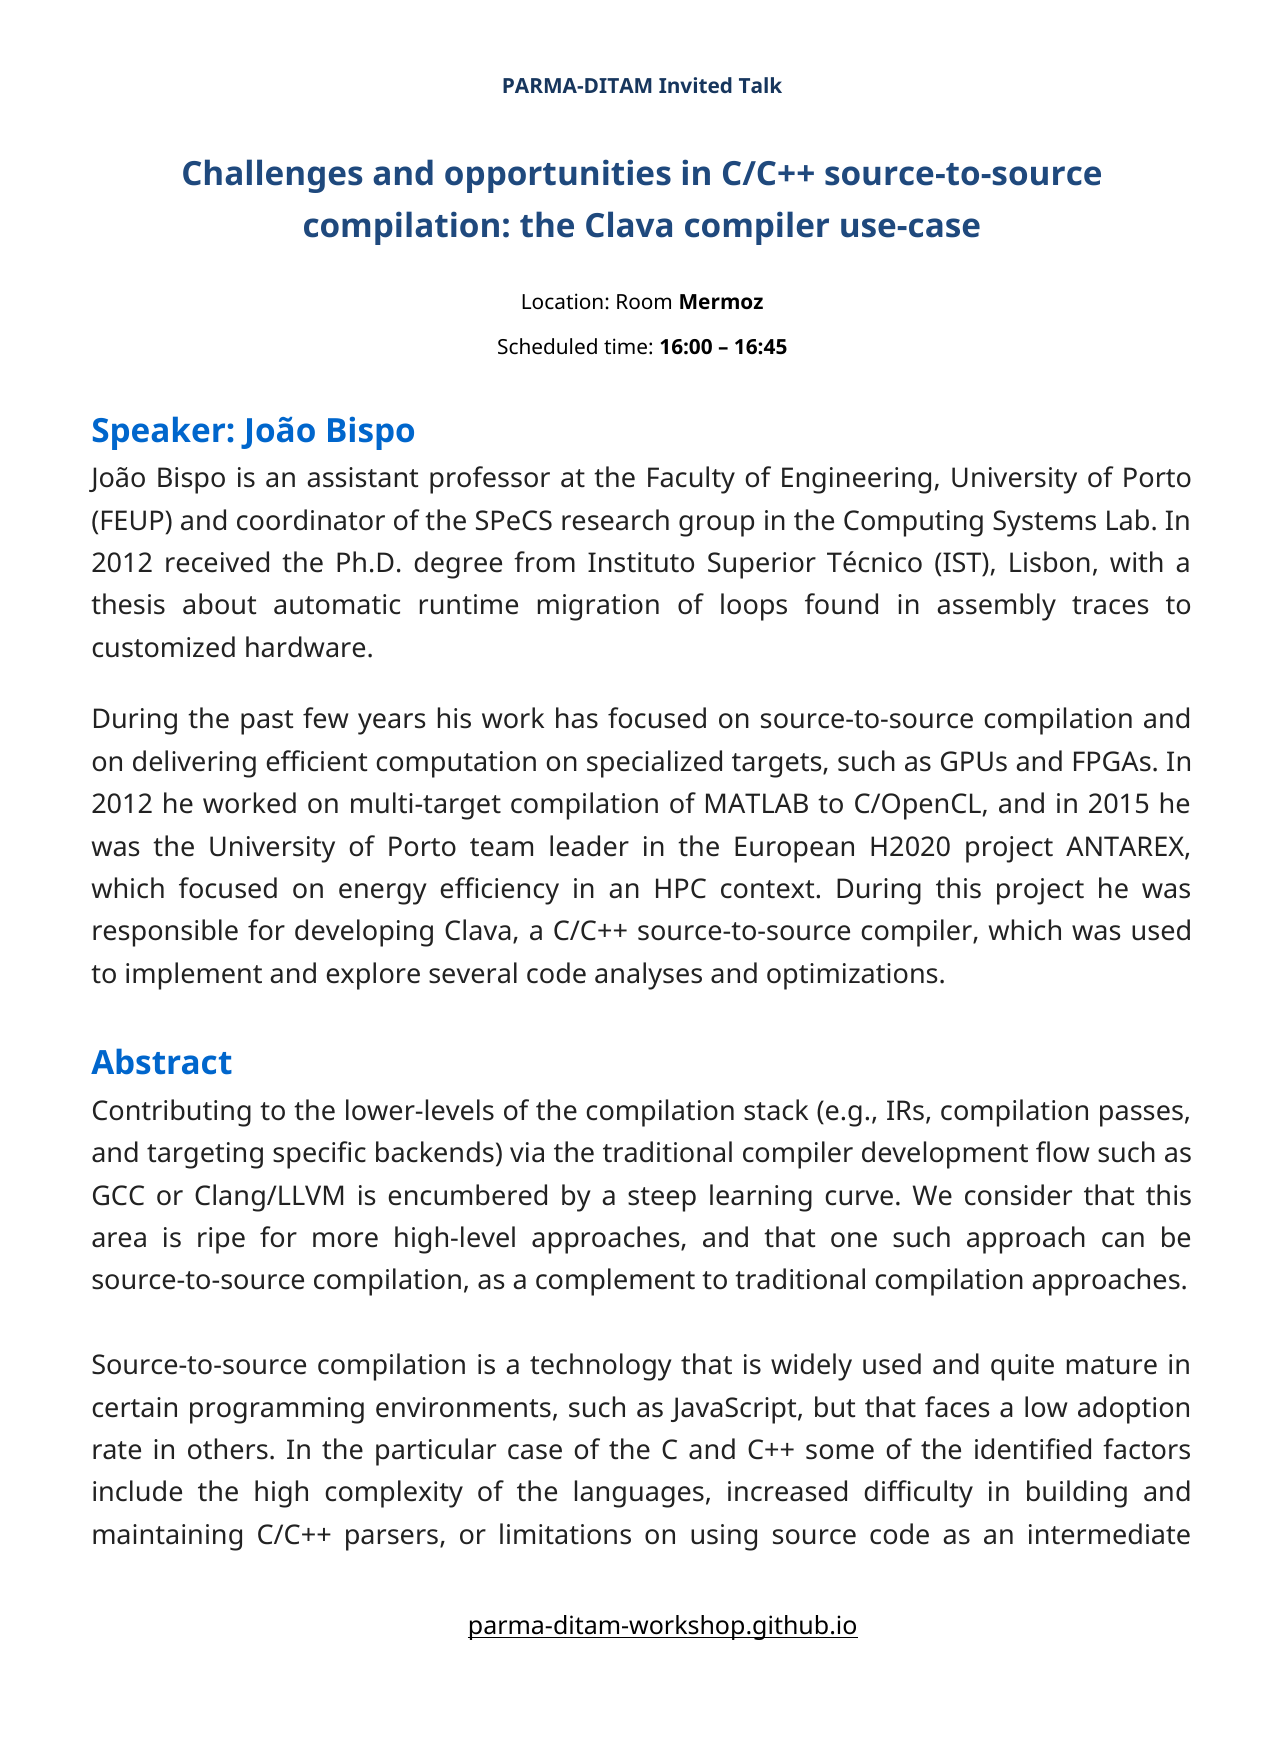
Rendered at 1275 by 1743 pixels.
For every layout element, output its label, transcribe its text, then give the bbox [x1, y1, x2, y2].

text Speaker: João Bispo [91, 406, 1193, 452]
text Source-to-source compilation is a technology that is widely used and quite mature in certain programming environments, such as JavaScript, but that faces a low adoption rate in others. In the particular case of the C and C++ some of the identified factors include the high complexity of the languages, increased difficulty in building and maintaining C/C++ parsers, or limitations on using source code as an intermediate [91, 1346, 1193, 1552]
text Abstract [91, 1039, 1193, 1084]
text Challenges and opportunities in C/C++ source-to-source compilation: the Clava compiler use-case [91, 150, 1193, 248]
text Location: Room Mermoz [91, 287, 1193, 315]
text Scheduled time: 16:00 – 16:45 [91, 332, 1193, 361]
text João Bispo is an assistant professor at the Faculty of Engineering, University of Porto (FEUP) and coordinator of the SPeCS research group in the Computing Systems Lab. In 2012 received the Ph.D. degree from Instituto Superior Técnico (IST), Lisbon, with a thesis about automatic runtime migration of loops found in assembly traces to customized hardware. [91, 459, 1193, 665]
text Contributing to the lower-levels of the compilation stack (e.g., IRs, compilation passes, and targeting specific backends) via the traditional compiler development flow such as GCC or Clang/LLVM is encumbered by a steep learning curve. We consider that this area is ripe for more high-level approaches, and that one such approach can be source-to-source compilation, as a complement to traditional compilation approaches. [91, 1091, 1193, 1298]
text During the past few years his work has focused on source-to-source compilation and on delivering efficient computation on specialized targets, such as GPUs and FPGAs. In 2012 he worked on multi-target compilation of MATLAB to C/OpenCL, and in 2015 he was the University of Porto team leader in the European H2020 project ANTAREX, which focused on energy efficiency in an HPC context. During this project he was responsible for developing Clava, a C/C++ source-to-source compiler, which was used to implement and explore several code analyses and optimizations. [91, 700, 1193, 991]
